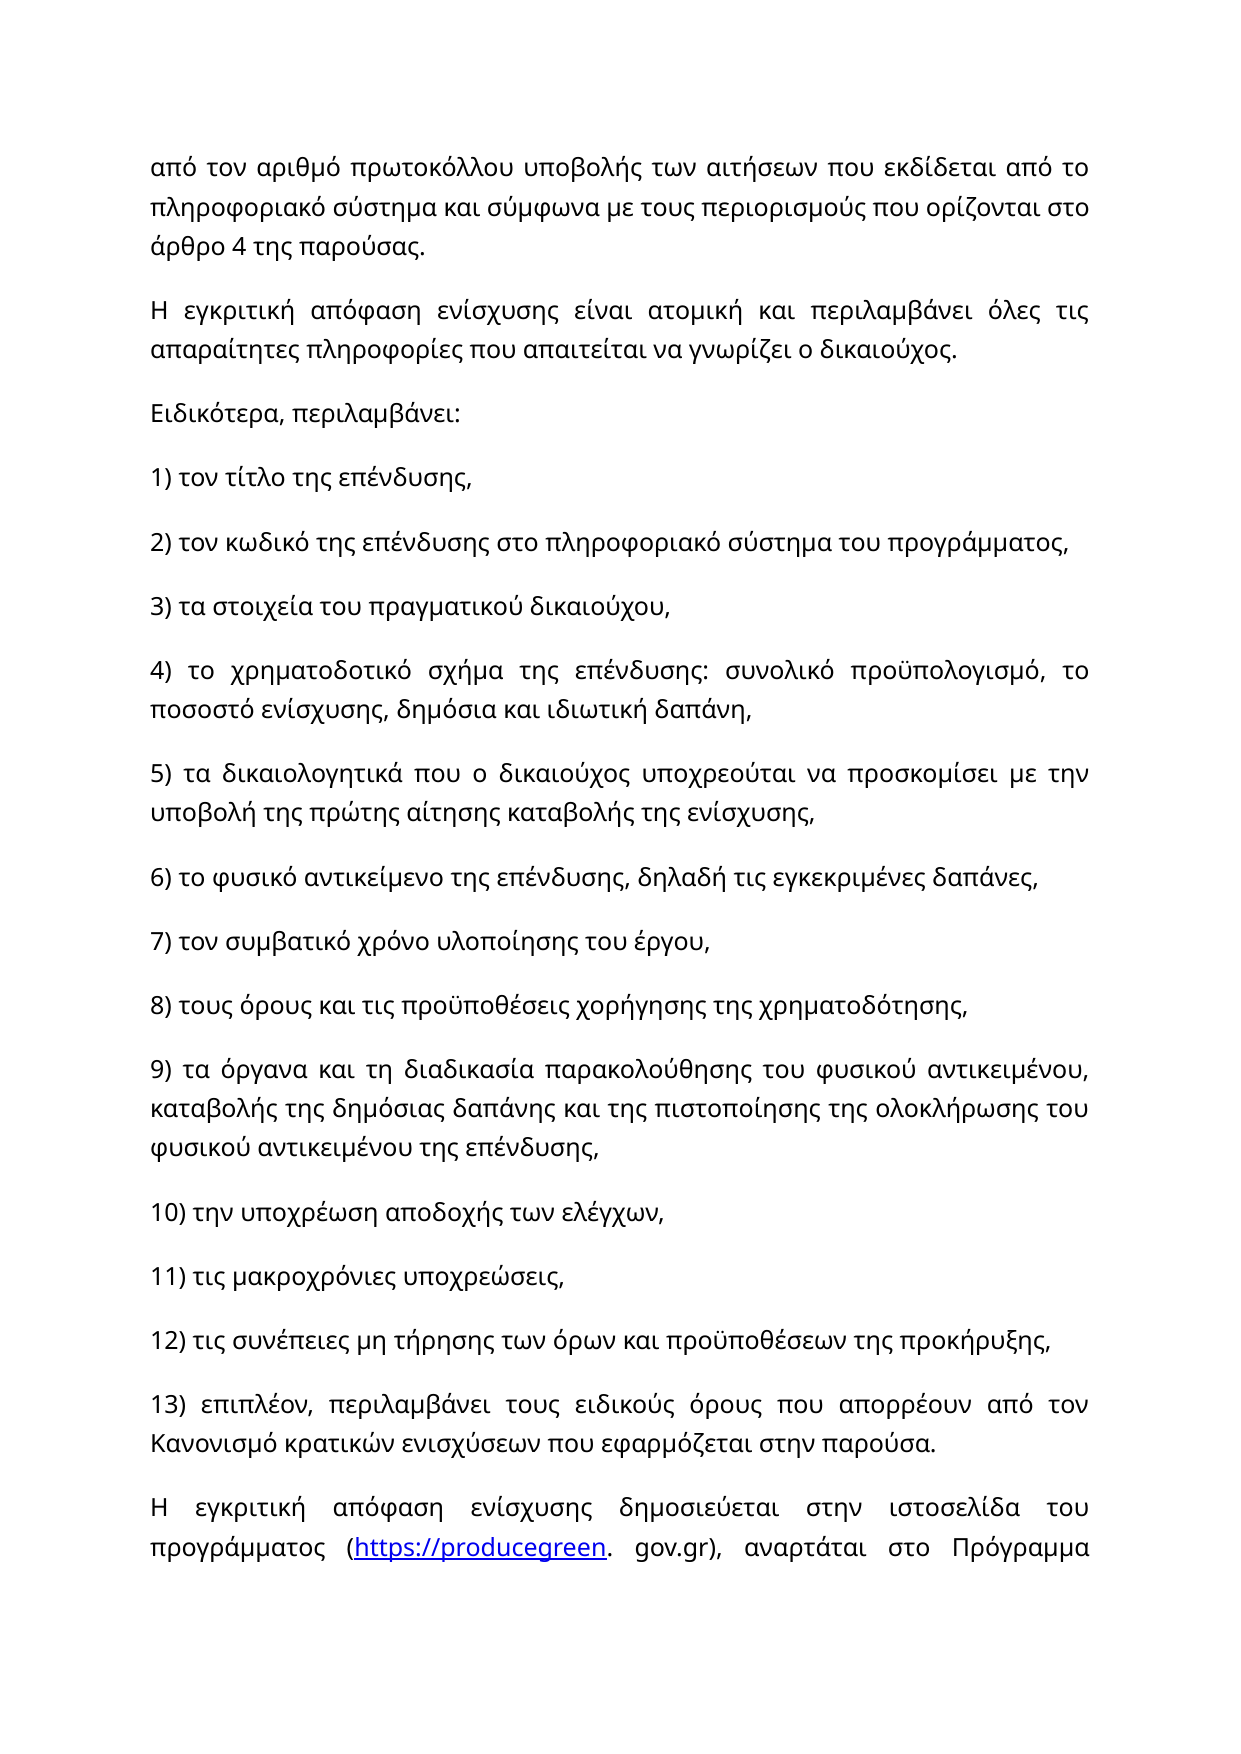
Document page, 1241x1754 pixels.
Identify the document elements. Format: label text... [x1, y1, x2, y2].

text 3) τα στοιχεία του πραγματικού δικαιούχου, [150, 588, 1090, 622]
text 9) τα όργανα και τη διαδικασία παρακολούθησης του φυσικού αντικειμένου, καταβολής της δημόσιας δαπάνης και της πιστοποίησης της ολοκλήρωσης του φυσικού αντικειμένου της επένδυσης, [150, 1052, 1090, 1164]
text Ειδικότερα, περιλαμβάνει: [150, 396, 1090, 430]
text 2) τον κωδικό της επένδυσης στο πληροφοριακό σύστημα του προγράμματος, [150, 524, 1090, 558]
text Η εγκριτική απόφαση ενίσχυσης δημοσιεύεται στην ιστοσελίδα του προγράμματος (https://producegreen. gov.gr), αναρτάται στο Πρόγραμμα [150, 1490, 1090, 1563]
text 8) τους όρους και τις προϋποθέσεις χορήγησης της χρηματοδότησης, [150, 987, 1090, 1022]
text 13) επιπλέον, περιλαμβάνει τους ειδικούς όρους που απορρέουν από τον Κανονισμό κρατικών ενισχύσεων που εφαρμόζεται στην παρούσα. [150, 1387, 1090, 1460]
text 11) τις μακροχρόνιες υποχρεώσεις, [150, 1258, 1090, 1292]
text 5) τα δικαιολογητικά που ο δικαιούχος υποχρεούται να προσκομίσει με την υποβολή της πρώτης αίτησης καταβολής της ενίσχυσης, [150, 756, 1090, 829]
text 10) την υποχρέωση αποδοχής των ελέγχων, [150, 1194, 1090, 1228]
text 4) το χρηματοδοτικό σχήμα της επένδυσης: συνολικό προϋπολογισμό, το ποσοστό ενίσχυσης, δημόσια και ιδιωτική δαπάνη, [150, 652, 1090, 726]
text Η εγκριτική απόφαση ενίσχυσης είναι ατομική και περιλαμβάνει όλες τις απαραίτητες πληροφορίες που απαιτείται να γνωρίζει ο δικαιούχος. [150, 292, 1090, 366]
text από τον αριθμό πρωτοκόλλου υποβολής των αιτήσεων που εκδίδεται από το πληροφοριακό σύστημα και σύμφωνα με τους περιορισμούς που ορίζονται στο άρθρο 4 της παρούσας. [150, 150, 1090, 262]
text 6) το φυσικό αντικείμενο της επένδυσης, δηλαδή τις εγκεκριμένες δαπάνες, [150, 859, 1090, 893]
text 12) τις συνέπειες μη τήρησης των όρων και προϋποθέσεων της προκήρυξης, [150, 1322, 1090, 1357]
text 7) τον συμβατικό χρόνο υλοποίησης του έργου, [150, 923, 1090, 957]
text 1) τον τίτλο της επένδυσης, [150, 460, 1090, 494]
